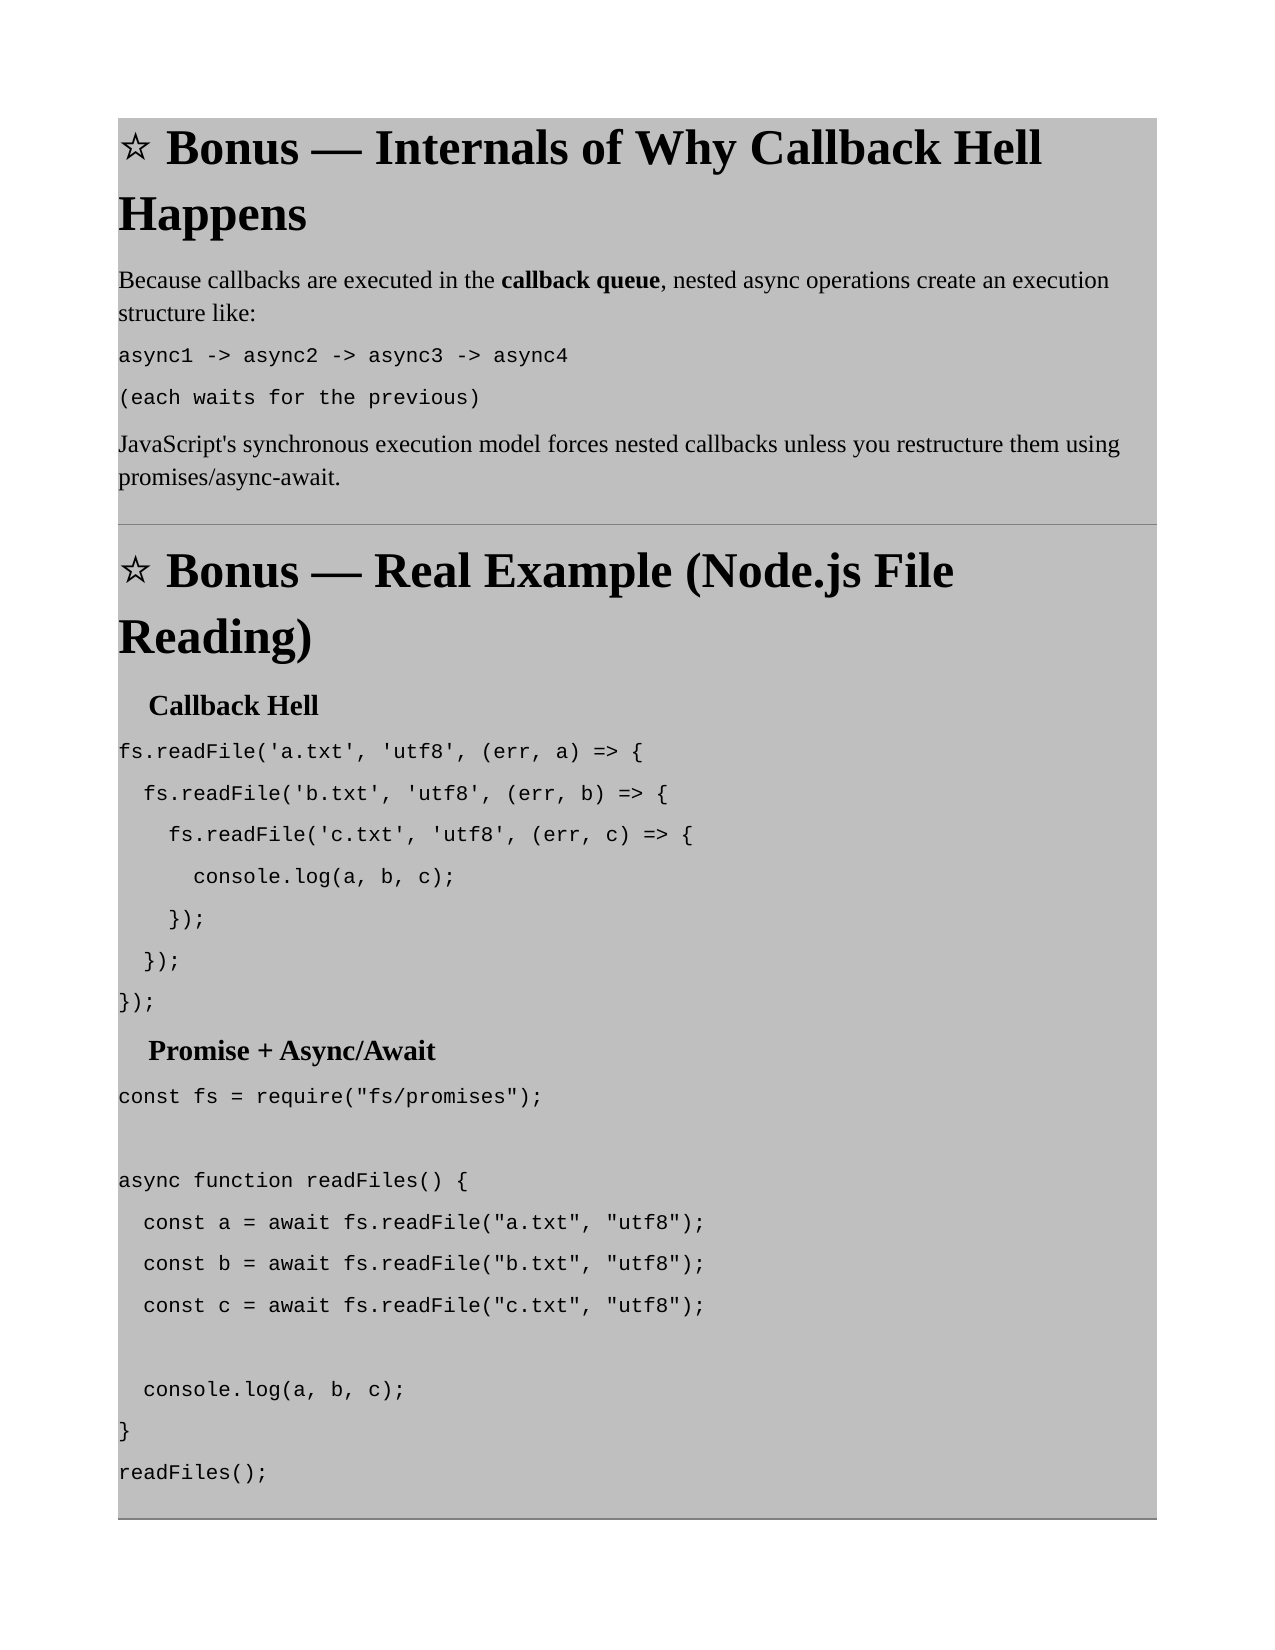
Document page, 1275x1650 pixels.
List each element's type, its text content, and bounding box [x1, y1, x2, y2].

text fs.readFile('c.txt', 'utf8', (err, c) => { [118, 824, 1157, 848]
text console.log(a, b, c); [118, 866, 1157, 890]
text } [118, 1421, 1157, 1444]
text fs.readFile('a.txt', 'utf8', (err, a) => { [118, 741, 1157, 764]
text }); [118, 991, 1157, 1015]
text async1 -> async2 -> async3 -> async4 [118, 345, 1157, 369]
text Because callbacks are executed in the callback queue, nested async operations create an execution structure like: [118, 265, 1157, 327]
text async function readFiles() { [118, 1170, 1157, 1193]
text readFiles(); [118, 1462, 1157, 1486]
subtitle ⭐ Bonus — Internals of Why Callback Hell Happens [118, 118, 1157, 242]
text console.log(a, b, c); [118, 1379, 1157, 1402]
text (each waits for the previous) [118, 387, 1157, 411]
text }); [118, 908, 1157, 932]
text }); [118, 950, 1157, 973]
subtitle ⭐ Bonus — Real Example (Node.js File Reading) [118, 541, 1157, 664]
text const fs = require("fs/promises"); [118, 1086, 1157, 1110]
text const b = await fs.readFile("b.txt", "utf8"); [118, 1253, 1157, 1277]
subtitle ✅ Promise + Async/Await [118, 1033, 1157, 1067]
text fs.readFile('b.txt', 'utf8', (err, b) => { [118, 783, 1157, 806]
subtitle ❌ Callback Hell [118, 688, 1157, 721]
text JavaScript's synchronous execution model forces nested callbacks unless you restructure them using promises/async-await. [118, 429, 1157, 491]
text const a = await fs.readFile("a.txt", "utf8"); [118, 1212, 1157, 1235]
text const c = await fs.readFile("c.txt", "utf8"); [118, 1295, 1157, 1319]
